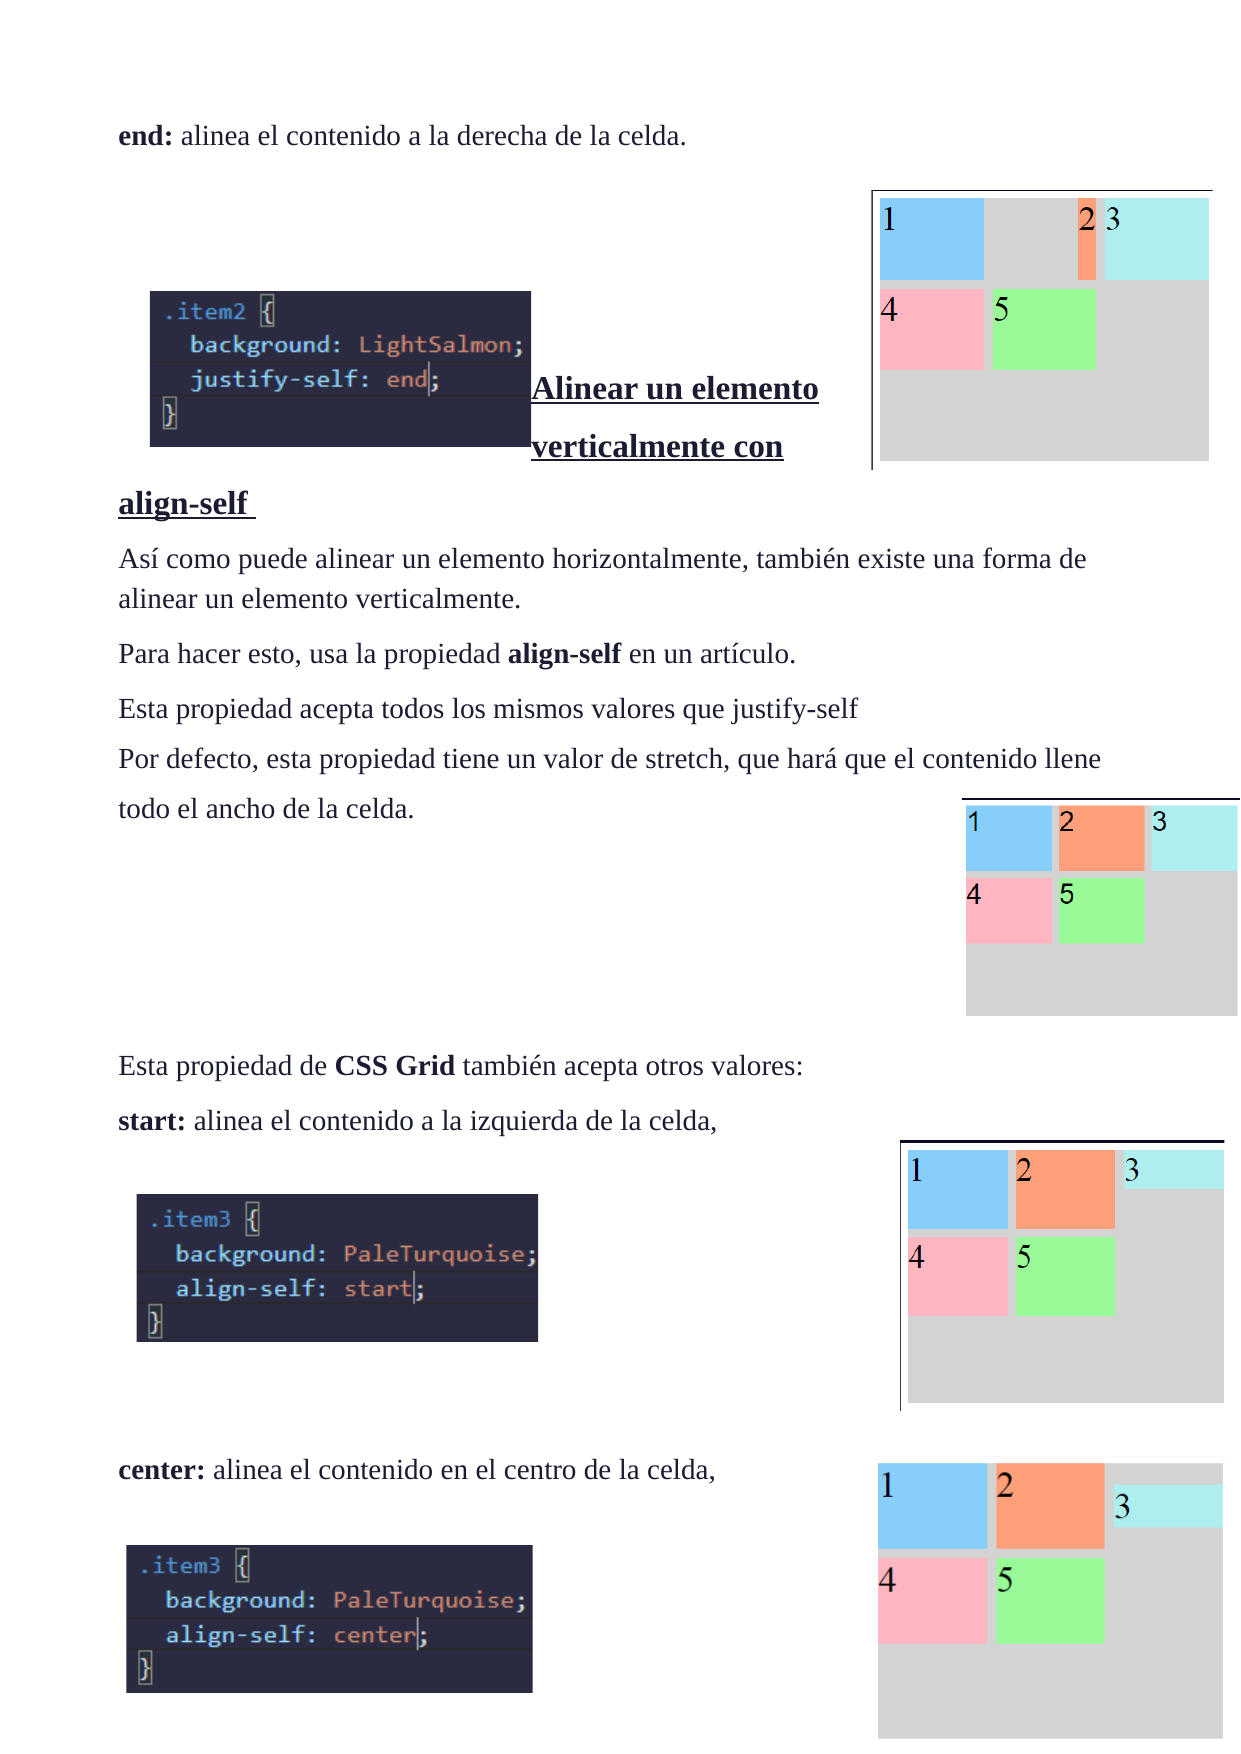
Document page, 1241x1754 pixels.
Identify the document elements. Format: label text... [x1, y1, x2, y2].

text Esta propiedad acepta todos los mismos valores que justify-self [118, 691, 1122, 724]
picture [900, 1140, 1225, 1411]
picture [126, 1545, 533, 1693]
text center: alinea el contenido en el centro de la celda, [118, 1452, 1122, 1486]
picture [149, 291, 532, 447]
text Para hacer esto, usa la propiedad align-self en un artículo. [118, 636, 1122, 670]
text Por defecto, esta propiedad tiene un valor de stretch, que hará que el contenido llene todo el ancho de la celda. [118, 741, 1122, 825]
text Esta propiedad de CSS Grid también acepta otros valores: [118, 1048, 1122, 1082]
picture [961, 798, 1240, 1022]
text Alinear un elemento verticalmente con align-self [118, 369, 1122, 522]
picture [873, 1456, 1229, 1751]
text start: alinea el contenido a la izquierda de la celda, [118, 1103, 1122, 1137]
text end: alinea el contenido a la derecha de la celda. [118, 118, 1122, 152]
picture [136, 1194, 539, 1342]
text Así como puede alinear un elemento horizontalmente, también existe una forma de alinear un elemento verticalmente. [118, 541, 1122, 615]
picture [871, 190, 1213, 470]
